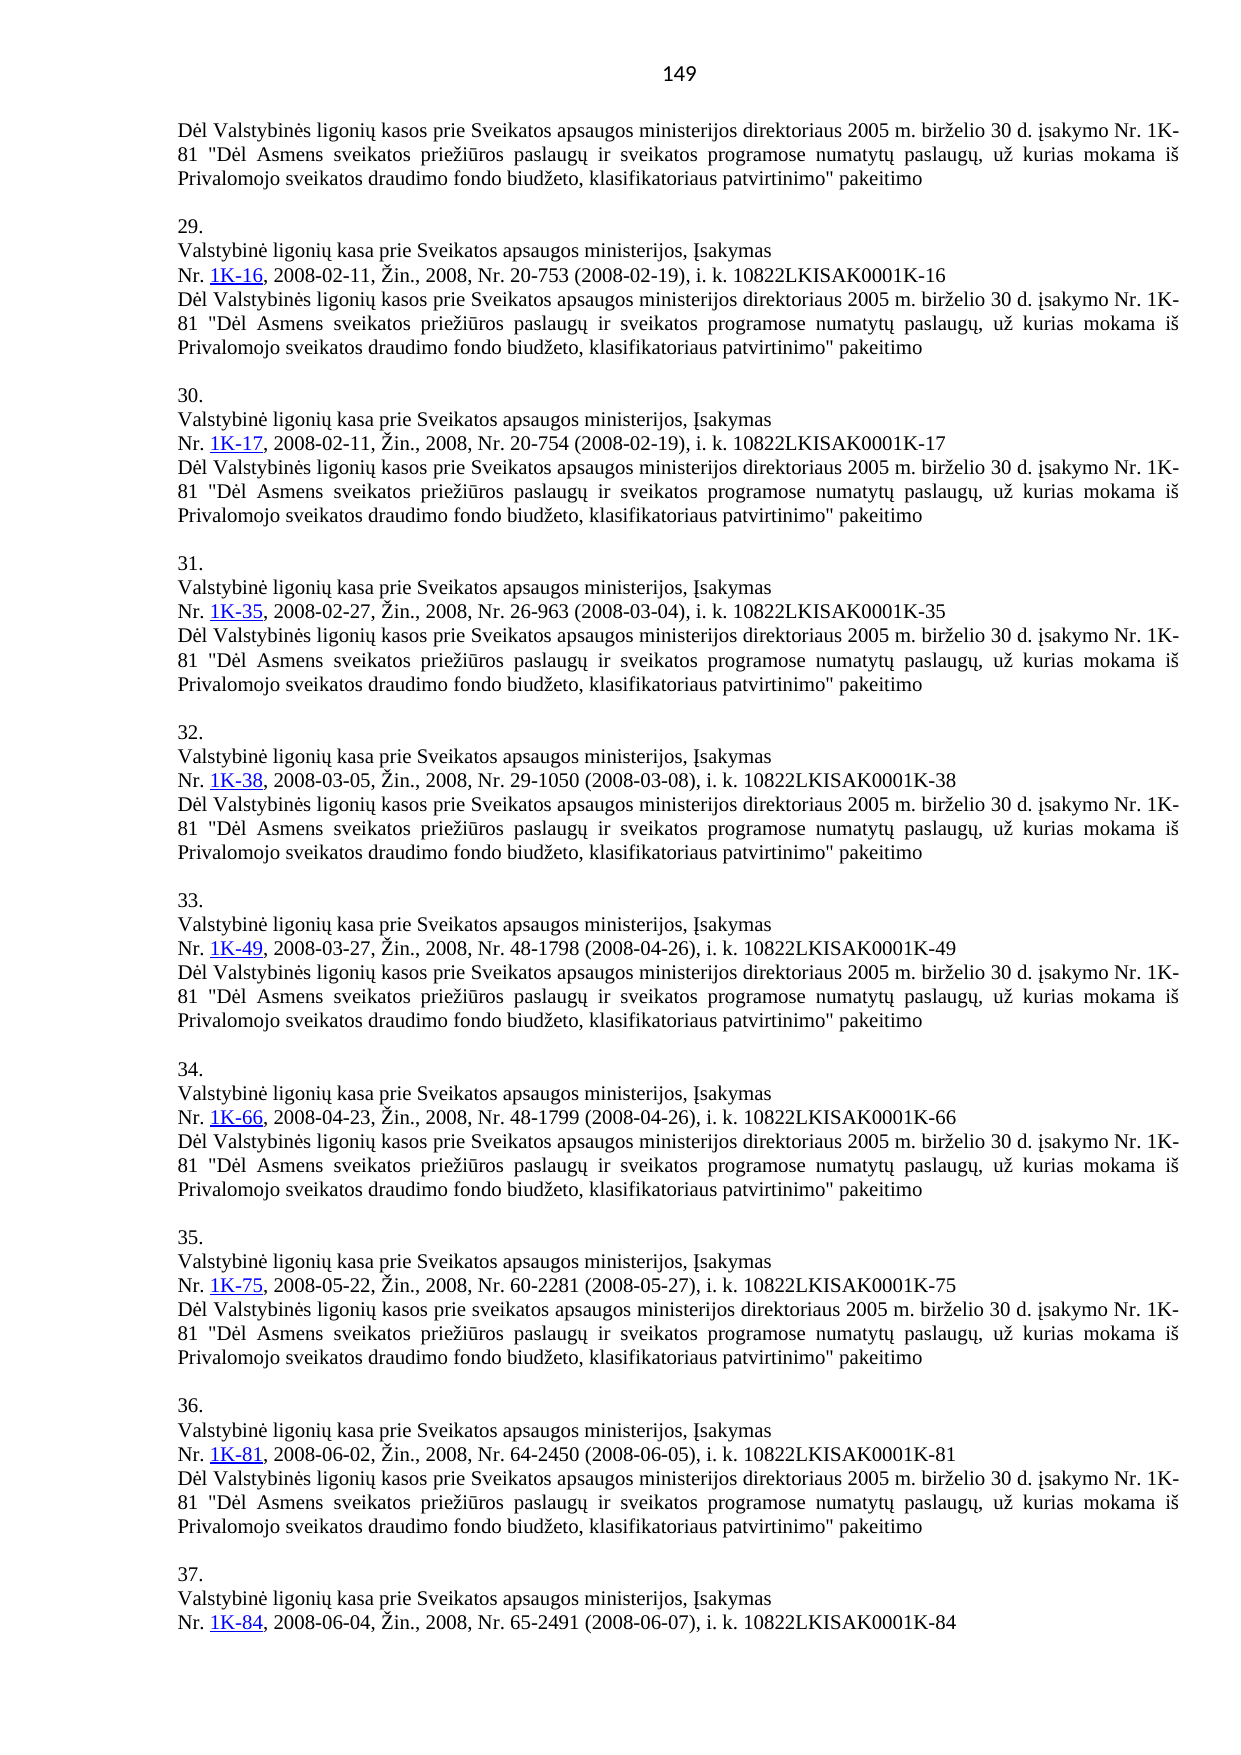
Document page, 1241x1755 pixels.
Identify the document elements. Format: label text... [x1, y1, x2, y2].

text Valstybinė ligonių kasa prie Sveikatos apsaugos ministerijos, Įsakymas [177, 1586, 1181, 1610]
text Valstybinė ligonių kasa prie Sveikatos apsaugos ministerijos, Įsakymas [177, 1417, 1181, 1442]
text Dėl Valstybinės ligonių kasos prie Sveikatos apsaugos ministerijos direktoriaus 2005 m. birželio 30 d. įsakymo Nr. 1K-81 "Dėl Asmens sveikatos priežiūros paslaugų ir sveikatos programose numatytų paslaugų, už kurias mokama iš Privalomojo sveikatos draudimo fondo biudžeto, klasifikatoriaus patvirtinimo" pakeitimo [177, 287, 1181, 359]
text Dėl Valstybinės ligonių kasos prie Sveikatos apsaugos ministerijos direktoriaus 2005 m. birželio 30 d. įsakymo Nr. 1K-81 "Dėl Asmens sveikatos priežiūros paslaugų ir sveikatos programose numatytų paslaugų, už kurias mokama iš Privalomojo sveikatos draudimo fondo biudžeto, klasifikatoriaus patvirtinimo" pakeitimo [177, 792, 1181, 864]
text 34. [177, 1057, 1181, 1081]
text 33. [177, 888, 1181, 912]
text Dėl Valstybinės ligonių kasos prie Sveikatos apsaugos ministerijos direktoriaus 2005 m. birželio 30 d. įsakymo Nr. 1K-81 "Dėl Asmens sveikatos priežiūros paslaugų ir sveikatos programose numatytų paslaugų, už kurias mokama iš Privalomojo sveikatos draudimo fondo biudžeto, klasifikatoriaus patvirtinimo" pakeitimo [177, 960, 1181, 1032]
text Valstybinė ligonių kasa prie Sveikatos apsaugos ministerijos, Įsakymas [177, 407, 1181, 431]
text Nr. 1K-16, 2008-02-11, Žin., 2008, Nr. 20-753 (2008-02-19), i. k. 10822LKISAK0001K-16 [177, 262, 1181, 287]
text Valstybinė ligonių kasa prie Sveikatos apsaugos ministerijos, Įsakymas [177, 1249, 1181, 1273]
text Dėl Valstybinės ligonių kasos prie Sveikatos apsaugos ministerijos direktoriaus 2005 m. birželio 30 d. įsakymo Nr. 1K-81 "Dėl Asmens sveikatos priežiūros paslaugų ir sveikatos programose numatytų paslaugų, už kurias mokama iš Privalomojo sveikatos draudimo fondo biudžeto, klasifikatoriaus patvirtinimo" pakeitimo [177, 118, 1181, 190]
text Nr. 1K-81, 2008-06-02, Žin., 2008, Nr. 64-2450 (2008-06-05), i. k. 10822LKISAK0001K-81 [177, 1442, 1181, 1466]
text Nr. 1K-49, 2008-03-27, Žin., 2008, Nr. 48-1798 (2008-04-26), i. k. 10822LKISAK0001K-49 [177, 936, 1181, 960]
text Valstybinė ligonių kasa prie Sveikatos apsaugos ministerijos, Įsakymas [177, 912, 1181, 936]
text Dėl Valstybinės ligonių kasos prie Sveikatos apsaugos ministerijos direktoriaus 2005 m. birželio 30 d. įsakymo Nr. 1K-81 "Dėl Asmens sveikatos priežiūros paslaugų ir sveikatos programose numatytų paslaugų, už kurias mokama iš Privalomojo sveikatos draudimo fondo biudžeto, klasifikatoriaus patvirtinimo" pakeitimo [177, 1466, 1181, 1538]
text Dėl Valstybinės ligonių kasos prie Sveikatos apsaugos ministerijos direktoriaus 2005 m. birželio 30 d. įsakymo Nr. 1K-81 "Dėl Asmens sveikatos priežiūros paslaugų ir sveikatos programose numatytų paslaugų, už kurias mokama iš Privalomojo sveikatos draudimo fondo biudžeto, klasifikatoriaus patvirtinimo" pakeitimo [177, 1129, 1181, 1201]
text Nr. 1K-35, 2008-02-27, Žin., 2008, Nr. 26-963 (2008-03-04), i. k. 10822LKISAK0001K-35 [177, 599, 1181, 623]
text 29. [177, 214, 1181, 238]
text Nr. 1K-75, 2008-05-22, Žin., 2008, Nr. 60-2281 (2008-05-27), i. k. 10822LKISAK0001K-75 [177, 1273, 1181, 1297]
text 32. [177, 720, 1181, 744]
text Dėl Valstybinės ligonių kasos prie sveikatos apsaugos ministerijos direktoriaus 2005 m. birželio 30 d. įsakymo Nr. 1K-81 "Dėl Asmens sveikatos priežiūros paslaugų ir sveikatos programose numatytų paslaugų, už kurias mokama iš Privalomojo sveikatos draudimo fondo biudžeto, klasifikatoriaus patvirtinimo" pakeitimo [177, 1297, 1181, 1369]
text Nr. 1K-84, 2008-06-04, Žin., 2008, Nr. 65-2491 (2008-06-07), i. k. 10822LKISAK0001K-84 [177, 1610, 1181, 1634]
text Nr. 1K-17, 2008-02-11, Žin., 2008, Nr. 20-754 (2008-02-19), i. k. 10822LKISAK0001K-17 [177, 431, 1181, 455]
text Dėl Valstybinės ligonių kasos prie Sveikatos apsaugos ministerijos direktoriaus 2005 m. birželio 30 d. įsakymo Nr. 1K-81 "Dėl Asmens sveikatos priežiūros paslaugų ir sveikatos programose numatytų paslaugų, už kurias mokama iš Privalomojo sveikatos draudimo fondo biudžeto, klasifikatoriaus patvirtinimo" pakeitimo [177, 455, 1181, 527]
text 36. [177, 1393, 1181, 1417]
text 35. [177, 1225, 1181, 1249]
text Valstybinė ligonių kasa prie Sveikatos apsaugos ministerijos, Įsakymas [177, 238, 1181, 262]
text 31. [177, 551, 1181, 575]
text Valstybinė ligonių kasa prie Sveikatos apsaugos ministerijos, Įsakymas [177, 1081, 1181, 1105]
text 37. [177, 1562, 1181, 1586]
text Nr. 1K-38, 2008-03-05, Žin., 2008, Nr. 29-1050 (2008-03-08), i. k. 10822LKISAK0001K-38 [177, 768, 1181, 792]
text Valstybinė ligonių kasa prie Sveikatos apsaugos ministerijos, Įsakymas [177, 575, 1181, 599]
text Valstybinė ligonių kasa prie Sveikatos apsaugos ministerijos, Įsakymas [177, 744, 1181, 768]
text Nr. 1K-66, 2008-04-23, Žin., 2008, Nr. 48-1799 (2008-04-26), i. k. 10822LKISAK0001K-66 [177, 1105, 1181, 1129]
text Dėl Valstybinės ligonių kasos prie Sveikatos apsaugos ministerijos direktoriaus 2005 m. birželio 30 d. įsakymo Nr. 1K-81 "Dėl Asmens sveikatos priežiūros paslaugų ir sveikatos programose numatytų paslaugų, už kurias mokama iš Privalomojo sveikatos draudimo fondo biudžeto, klasifikatoriaus patvirtinimo" pakeitimo [177, 623, 1181, 696]
text 30. [177, 383, 1181, 407]
